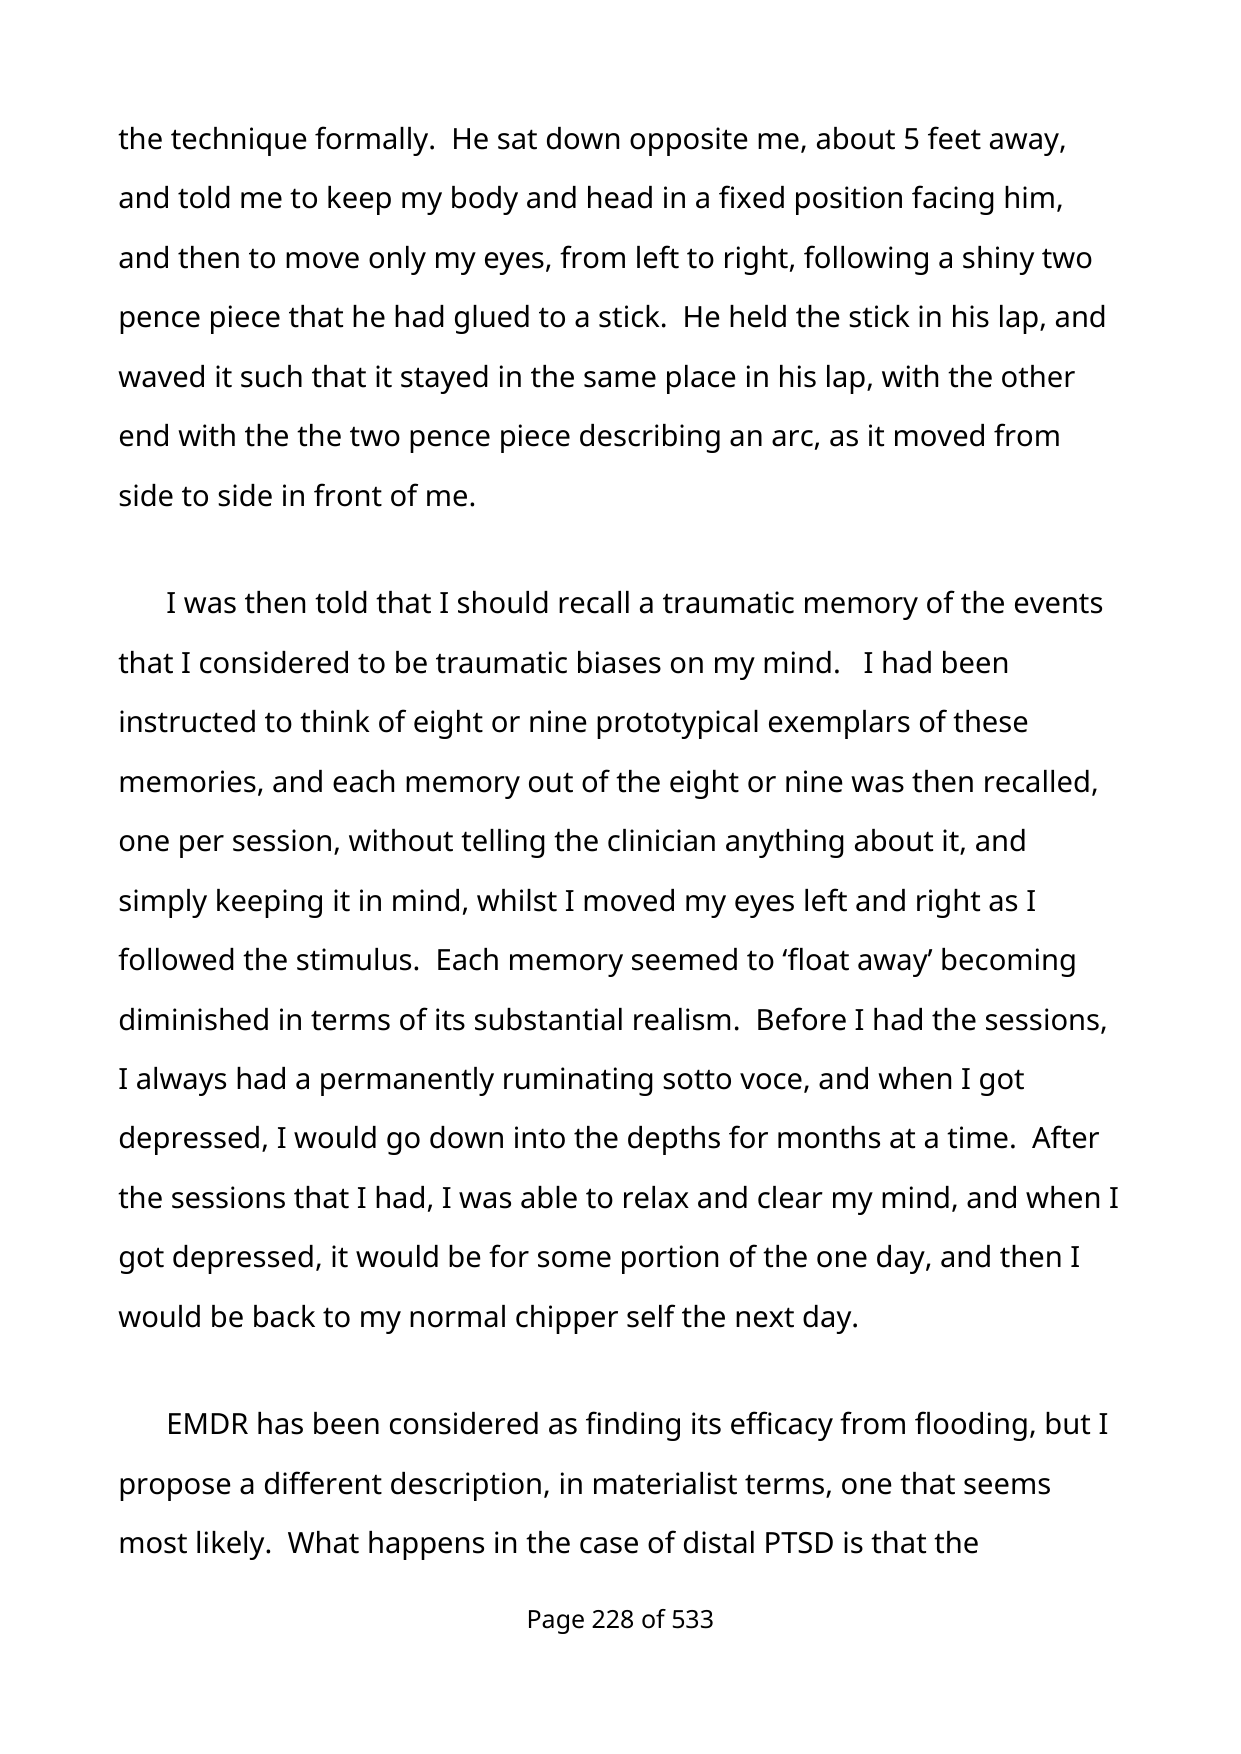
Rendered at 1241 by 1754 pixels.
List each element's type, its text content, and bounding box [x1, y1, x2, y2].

text the technique formally. He sat down opposite me, about 5 feet away, and told me to keep my body and head in a fixed position facing him, and then to move only my eyes, from left to right, following a shiny two pence piece that he had glued to a stick. He held the stick in his lap, and waved it such that it stayed in the same place in his lap, with the other end with the the two pence piece describing an arc, as it moved from side to side in front of me. [118, 118, 1122, 515]
text I was then told that I should recall a traumatic memory of the events that I considered to be traumatic biases on my mind. I had been instructed to think of eight or nine prototypical exemplars of these memories, and each memory out of the eight or nine was then recalled, one per session, without telling the clinician anything about it, and simply keeping it in mind, whilst I moved my eyes left and right as I followed the stimulus. Each memory seemed to ‘float away’ becoming diminished in terms of its substantial realism. Before I had the sessions, I always had a permanently ruminating sotto voce, and when I got depressed, I would go down into the depths for months at a time. After the sessions that I had, I was able to relax and clear my mind, and when I got depressed, it would be for some portion of the one day, and then I would be back to my normal chipper self the next day. [118, 582, 1122, 1336]
text EMDR has been considered as finding its efficacy from flooding, but I propose a different description, in materialist terms, one that seems most likely. What happens in the case of distal PTSD is that the [118, 1403, 1122, 1562]
